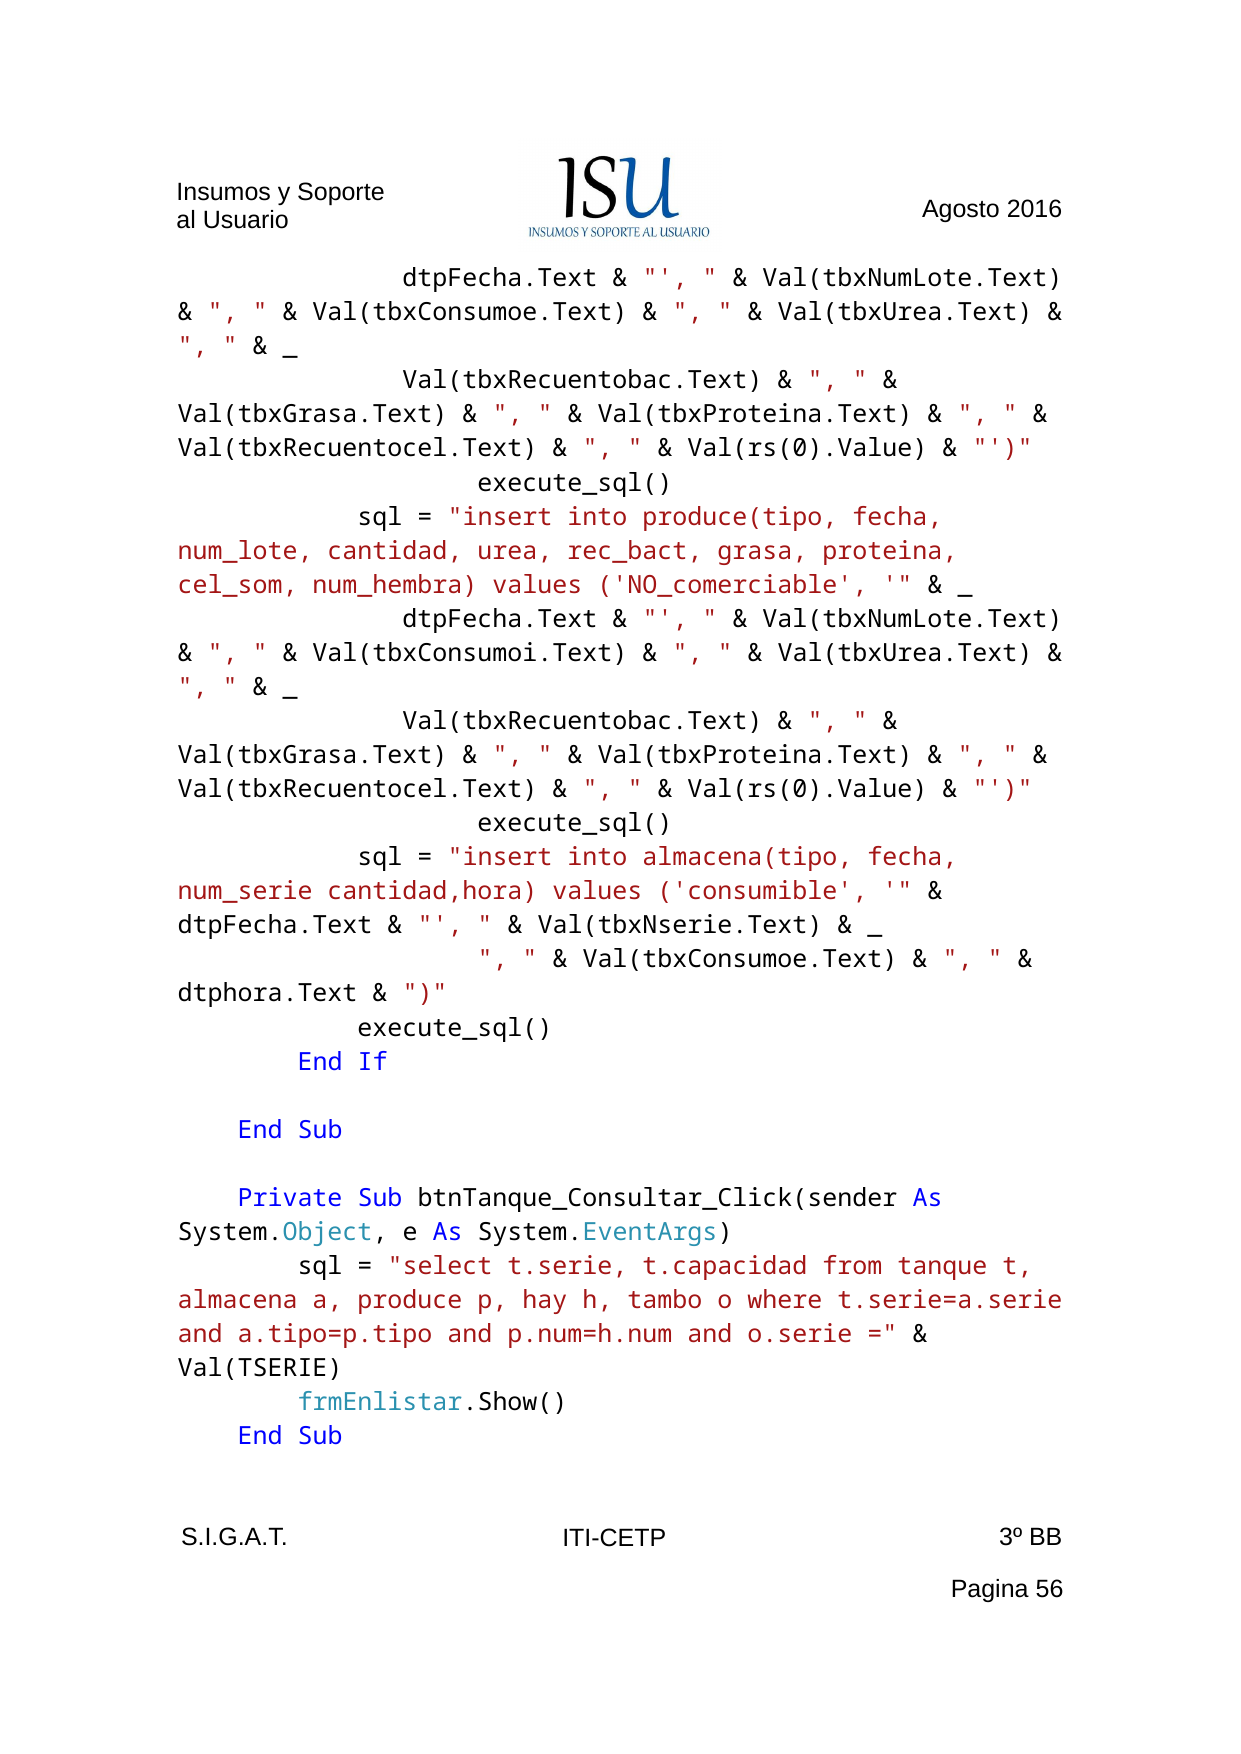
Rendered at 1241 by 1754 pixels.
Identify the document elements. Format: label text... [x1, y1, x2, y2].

text sql = "select t.serie, t.capacidad from tanque t, almacena a, produce p, hay h, tambo o where t.serie=a.serie and a.tipo=p.tipo and p.num=h.num and o.serie =" & Val(TSERIE) [177, 1248, 1063, 1384]
text execute_sql() [177, 805, 1063, 839]
text execute_sql() [177, 464, 1063, 498]
picture [517, 138, 723, 252]
text dtpFecha.Text & "', " & Val(tbxNumLote.Text) & ", " & Val(tbxConsumoi.Text) & ", " & Val(tbxUrea.Text) & ", " & _ [177, 600, 1063, 703]
text End Sub [177, 1418, 1063, 1452]
text End Sub [177, 1111, 1063, 1145]
text frmEnlistar.Show() [177, 1384, 1063, 1418]
text dtpFecha.Text & "', " & Val(tbxNumLote.Text) & ", " & Val(tbxConsumoe.Text) & ", " & Val(tbxUrea.Text) & ", " & _ [177, 260, 1063, 362]
text Val(tbxRecuentobac.Text) & ", " & Val(tbxGrasa.Text) & ", " & Val(tbxProteina.Text) & ", " & Val(tbxRecuentocel.Text) & ", " & Val(rs(0).Value) & "')" [177, 362, 1063, 464]
text Val(tbxRecuentobac.Text) & ", " & Val(tbxGrasa.Text) & ", " & Val(tbxProteina.Text) & ", " & Val(tbxRecuentocel.Text) & ", " & Val(rs(0).Value) & "')" [177, 703, 1063, 805]
text sql = "insert into almacena(tipo, fecha, num_serie cantidad,hora) values ('consumible', '" & dtpFecha.Text & "', " & Val(tbxNserie.Text) & _ [177, 839, 1063, 941]
text End If [177, 1043, 1063, 1077]
text ", " & Val(tbxConsumoe.Text) & ", " & dtphora.Text & ")" [177, 941, 1063, 1009]
text sql = "insert into produce(tipo, fecha, num_lote, cantidad, urea, rec_bact, grasa, proteina, cel_som, num_hembra) values ('NO_comerciable', '" & _ [177, 498, 1063, 600]
text execute_sql() [177, 1009, 1063, 1043]
text Private Sub btnTanque_Consultar_Click(sender As System.Object, e As System.EventArgs) [177, 1179, 1063, 1248]
